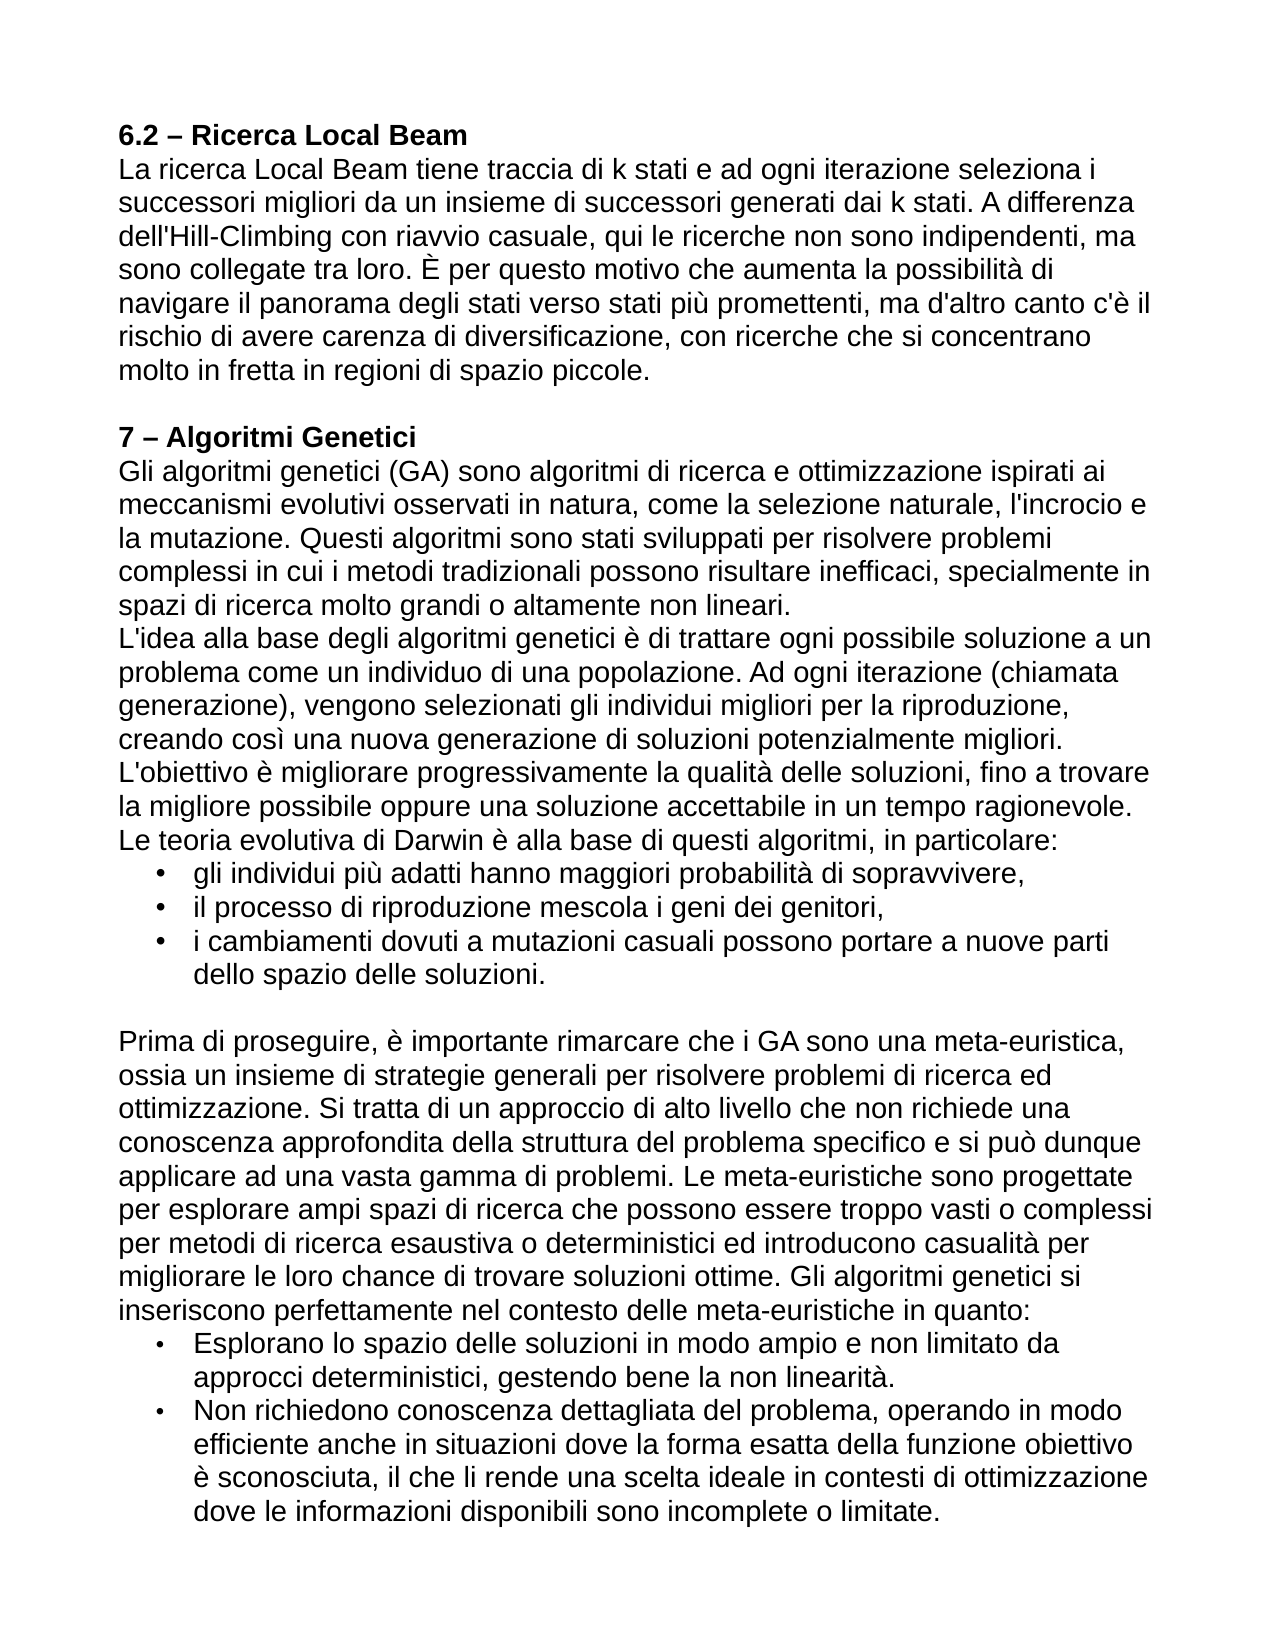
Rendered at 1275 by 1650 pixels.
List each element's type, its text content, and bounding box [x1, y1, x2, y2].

list i cambiamenti dovuti a mutazioni casuali possono portare a nuove parti dello spazio delle soluzioni. [156, 923, 1157, 991]
text 6.2 – Ricerca Local Beam [118, 118, 1157, 152]
text La ricerca Local Beam tiene traccia di k stati e ad ogni iterazione seleziona i successori migliori da un insieme di successori generati dai k stati. A differenza dell'Hill-Climbing con riavvio casuale, qui le ricerche non sono indipendenti, ma sono collegate tra loro. È per questo motivo che aumenta la possibilità di navigare il panorama degli stati verso stati più promettenti, ma d'altro canto c'è il rischio di avere carenza di diversificazione, con ricerche che si concentrano molto in fretta in regioni di spazio piccole. [118, 152, 1157, 386]
list gli individui più adatti hanno maggiori probabilità di sopravvivere, [156, 856, 1157, 890]
list Non richiedono conoscenza dettagliata del problema, operando in modo efficiente anche in situazioni dove la forma esatta della funzione obiettivo è sconosciuta, il che li rende una scelta ideale in contesti di ottimizzazione dove le informazioni disponibili sono incomplete o limitate. [156, 1393, 1157, 1527]
text Gli algoritmi genetici (GA) sono algoritmi di ricerca e ottimizzazione ispirati ai meccanismi evolutivi osservati in natura, come la selezione naturale, l'incrocio e la mutazione. Questi algoritmi sono stati sviluppati per risolvere problemi complessi in cui i metodi tradizionali possono risultare inefficaci, specialmente in spazi di ricerca molto grandi o altamente non lineari. [118, 453, 1157, 621]
text Prima di proseguire, è importante rimarcare che i GA sono una meta-euristica, ossia un insieme di strategie generali per risolvere problemi di ricerca ed ottimizzazione. Si tratta di un approccio di alto livello che non richiede una conoscenza approfondita della struttura del problema specifico e si può dunque applicare ad una vasta gamma di problemi. Le meta-euristiche sono progettate per esplorare ampi spazi di ricerca che possono essere troppo vasti o complessi per metodi di ricerca esaustiva o deterministici ed introducono casualità per migliorare le loro chance di trovare soluzioni ottime. Gli algoritmi genetici si inseriscono perfettamente nel contesto delle meta-euristiche in quanto: [118, 1024, 1157, 1326]
list Esplorano lo spazio delle soluzioni in modo ampio e non limitato da approcci deterministici, gestendo bene la non linearità. [156, 1326, 1157, 1393]
text 7 – Algoritmi Genetici [118, 420, 1157, 453]
text Le teoria evolutiva di Darwin è alla base di questi algoritmi, in particolare: [118, 822, 1157, 856]
list il processo di riproduzione mescola i geni dei genitori, [156, 890, 1157, 923]
text L'idea alla base degli algoritmi genetici è di trattare ogni possibile soluzione a un problema come un individuo di una popolazione. Ad ogni iterazione (chiamata generazione), vengono selezionati gli individui migliori per la riproduzione, creando così una nuova generazione di soluzioni potenzialmente migliori. L'obiettivo è migliorare progressivamente la qualità delle soluzioni, fino a trovare la migliore possibile oppure una soluzione accettabile in un tempo ragionevole. [118, 621, 1157, 822]
